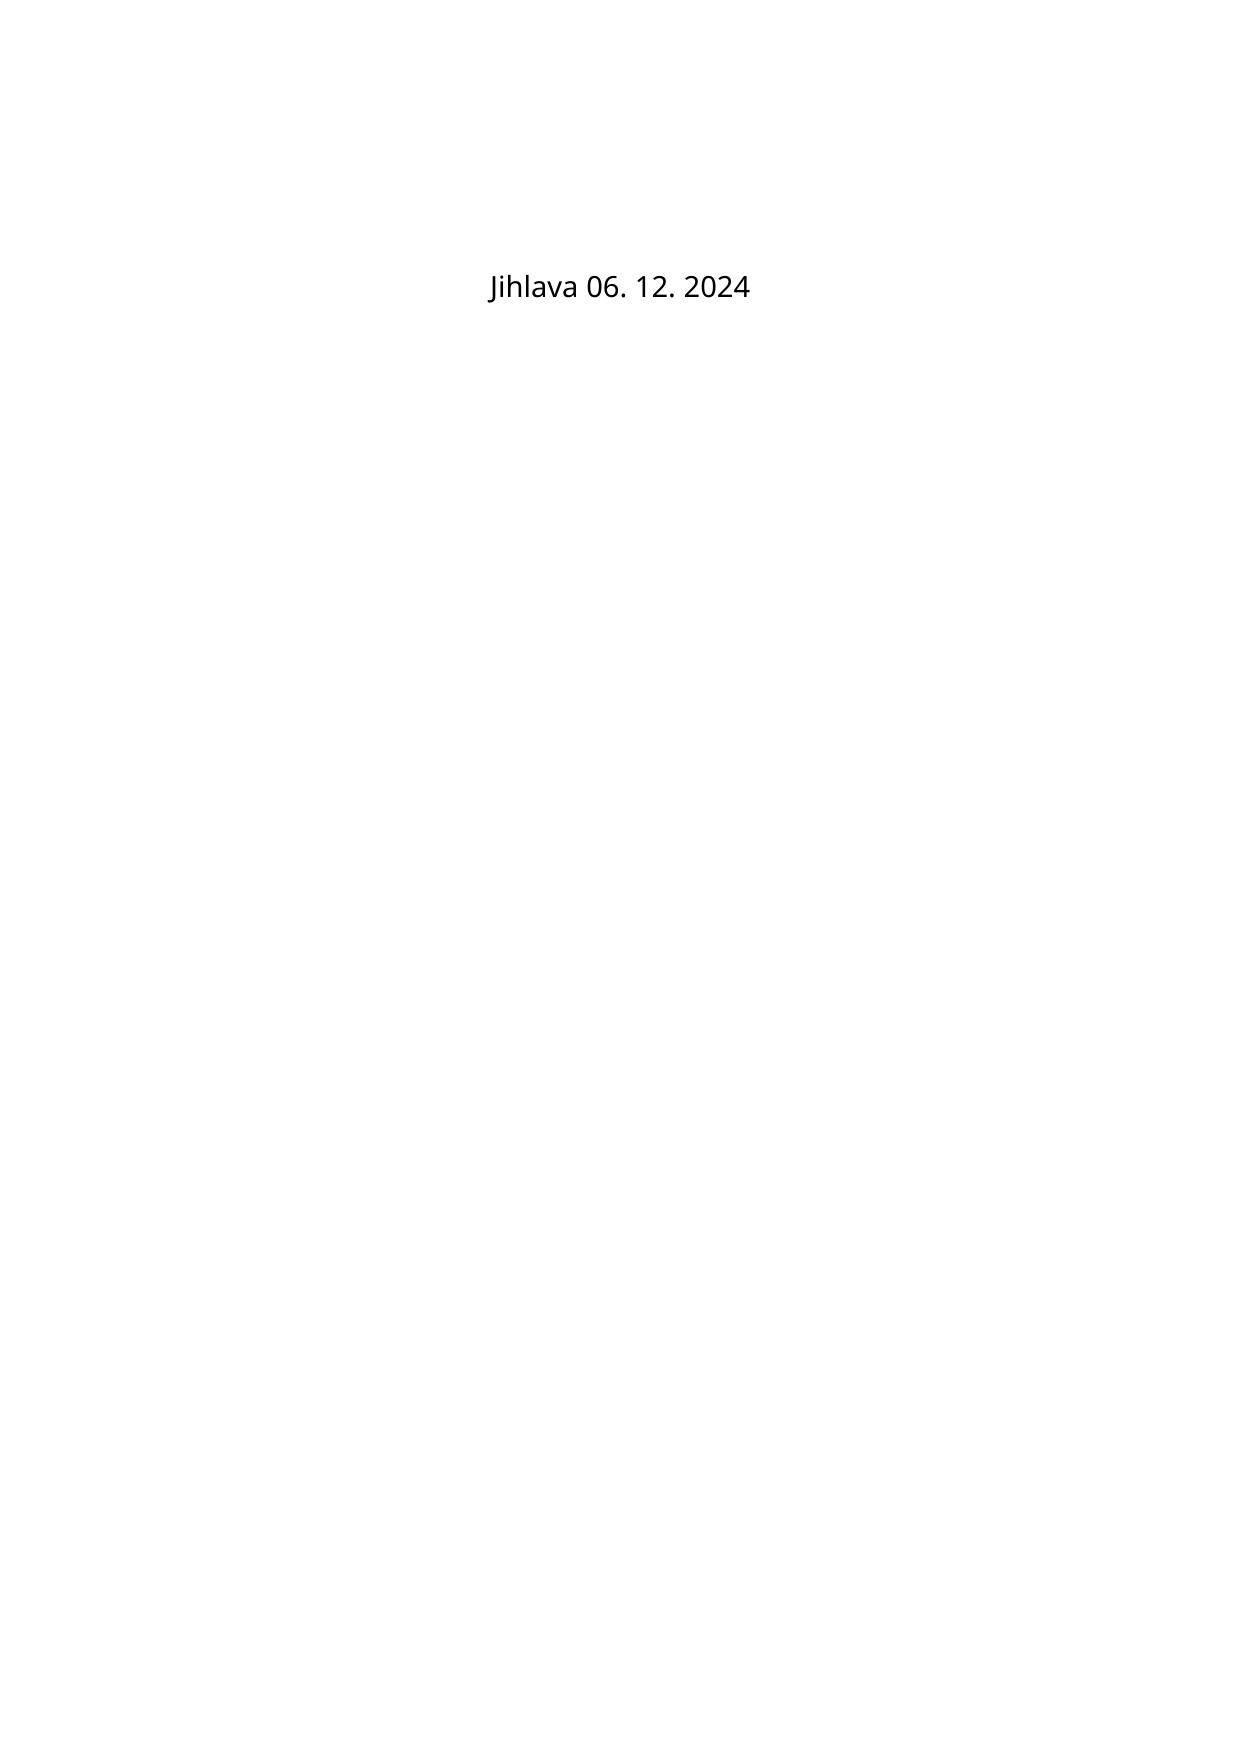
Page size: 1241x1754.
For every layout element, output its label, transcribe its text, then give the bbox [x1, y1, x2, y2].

text Jihlava 06. 12. 2024 [148, 267, 1093, 306]
